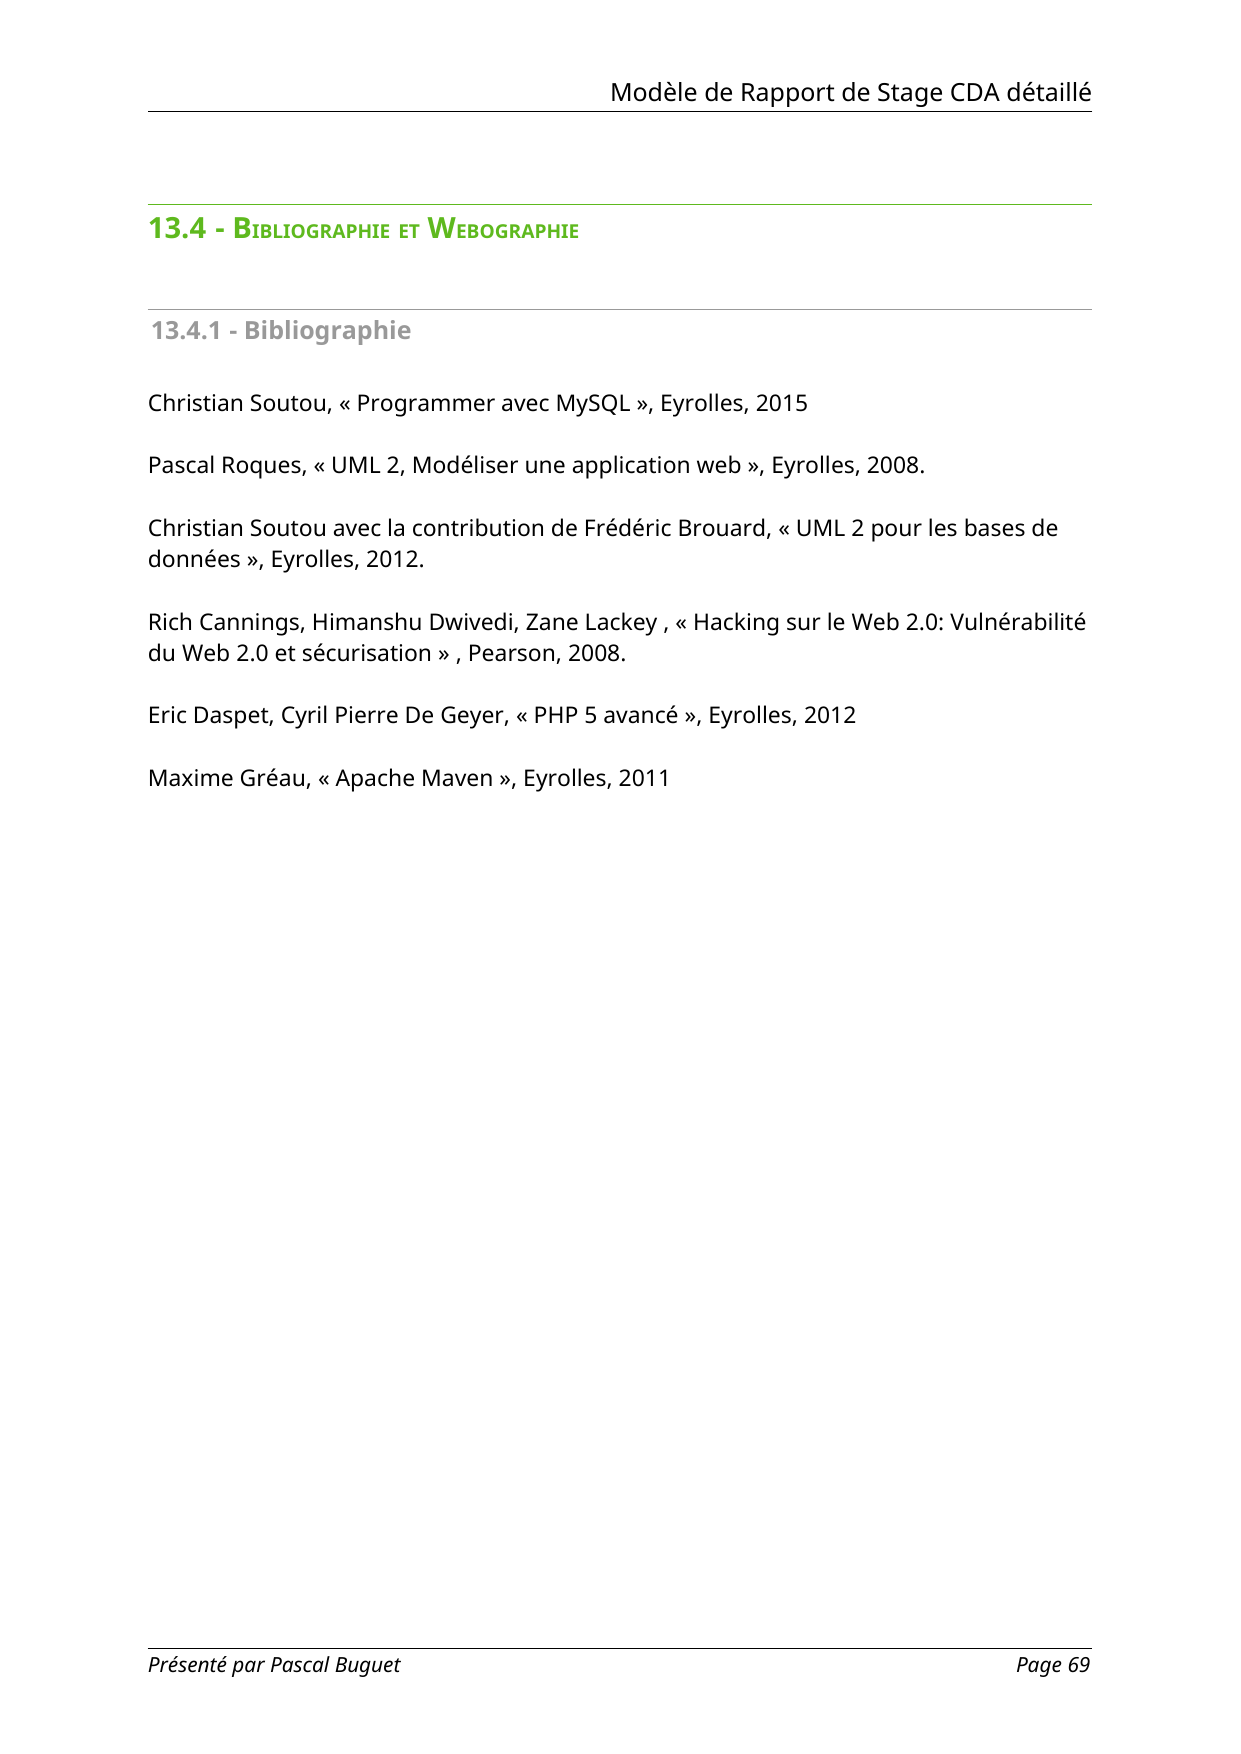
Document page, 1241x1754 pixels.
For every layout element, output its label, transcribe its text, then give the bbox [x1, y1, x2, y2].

text Pascal Roques, « UML 2, Modéliser une application web », Eyrolles, 2008. [148, 449, 1092, 481]
subtitle - Bibliographie et Webographie [148, 205, 1092, 247]
subtitle - Bibliographie [148, 310, 1092, 349]
text Maxime Gréau, « Apache Maven », Eyrolles, 2011 [148, 762, 1092, 793]
text Christian Soutou, « Programmer avec MySQL », Eyrolles, 2015 [148, 387, 1092, 418]
text Eric Daspet, Cyril Pierre De Geyer, « PHP 5 avancé », Eyrolles, 2012 [148, 699, 1092, 731]
text Rich Cannings, Himanshu Dwivedi, Zane Lackey , « Hacking sur le Web 2.0: Vulnérabilité du Web 2.0 et sécurisation » , Pearson, 2008. [148, 606, 1092, 668]
text Christian Soutou avec la contribution de Frédéric Brouard, « UML 2 pour les bases de données », Eyrolles, 2012. [148, 512, 1092, 574]
